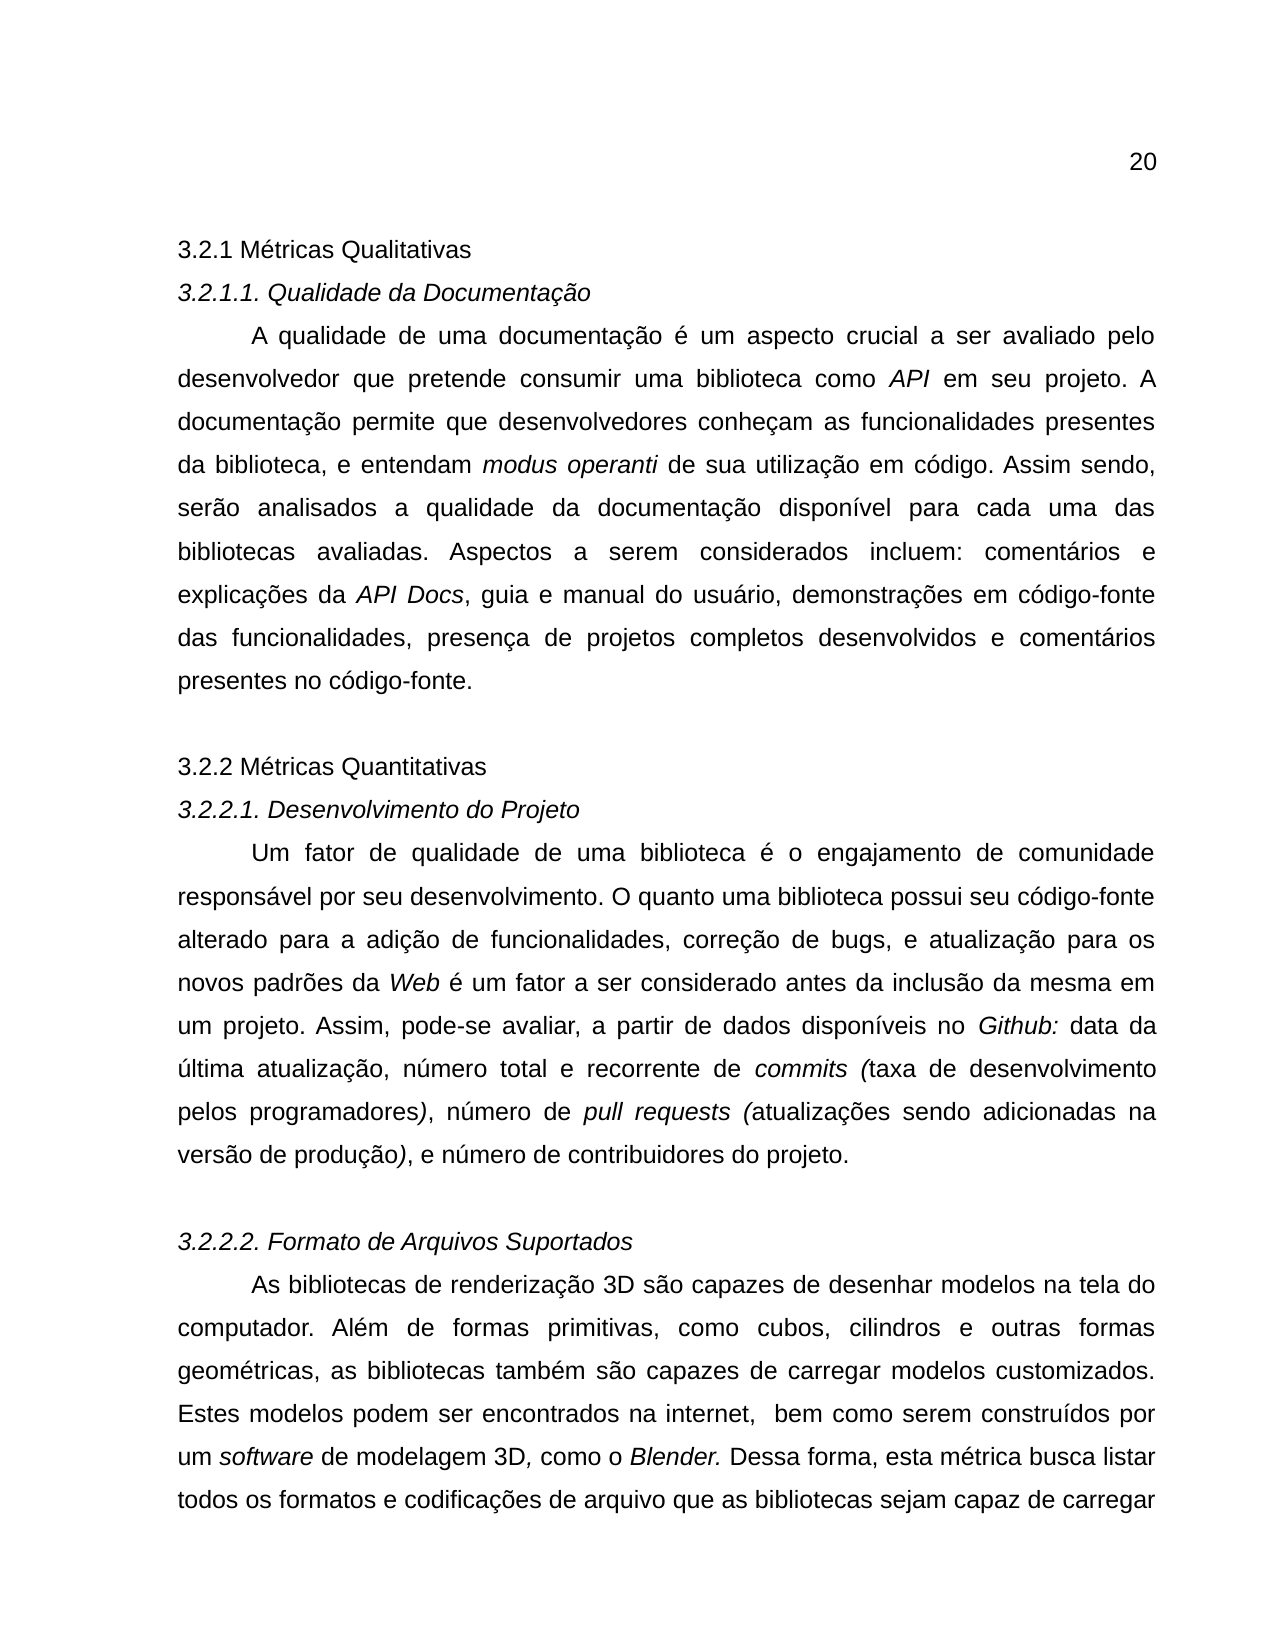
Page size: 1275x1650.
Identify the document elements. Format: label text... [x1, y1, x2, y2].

subtitle 3.2.2.2. Formato de Arquivos Suportados [177, 1227, 1157, 1255]
subtitle 3.2.2 Métricas Quantitativas [177, 752, 1157, 781]
subtitle 3.2.2.1. Desenvolvimento do Projeto [177, 795, 1157, 824]
text As bibliotecas de renderização 3D são capazes de desenhar modelos na tela do computador. Além de formas primitivas, como cubos, cilindros e outras formas geométricas, as bibliotecas também são capazes de carregar modelos customizados. Estes modelos podem ser encontrados na internet, bem como serem construídos por um software de modelagem 3D, como o Blender. Dessa forma, esta métrica busca listar todos os formatos e codificações de arquivo que as bibliotecas sejam capaz de carregar [177, 1270, 1157, 1514]
text Um fator de qualidade de uma biblioteca é o engajamento de comunidade responsável por seu desenvolvimento. O quanto uma biblioteca possui seu código-fonte alterado para a adição de funcionalidades, correção de bugs, e atualização para os novos padrões da Web é um fator a ser considerado antes da inclusão da mesma em um projeto. Assim, pode-se avaliar, a partir de dados disponíveis no Github: data da última atualização, número total e recorrente de commits (taxa de desenvolvimento pelos programadores), número de pull requests (atualizações sendo adicionadas na versão de produção), e número de contribuidores do projeto. [177, 838, 1157, 1169]
subtitle 3.2.1 Métricas Qualitativas [177, 235, 1157, 263]
text A qualidade de uma documentação é um aspecto crucial a ser avaliado pelo desenvolvedor que pretende consumir uma biblioteca como API em seu projeto. A documentação permite que desenvolvedores conheçam as funcionalidades presentes da biblioteca, e entendam modus operanti de sua utilização em código. Assim sendo, serão analisados a qualidade da documentação disponível para cada uma das bibliotecas avaliadas. Aspectos a serem considerados incluem: comentários e explicações da API Docs, guia e manual do usuário, demonstrações em código-fonte das funcionalidades, presença de projetos completos desenvolvidos e comentários presentes no código-fonte. [177, 321, 1157, 695]
subtitle 3.2.1.1. Qualidade da Documentação [177, 278, 1157, 307]
